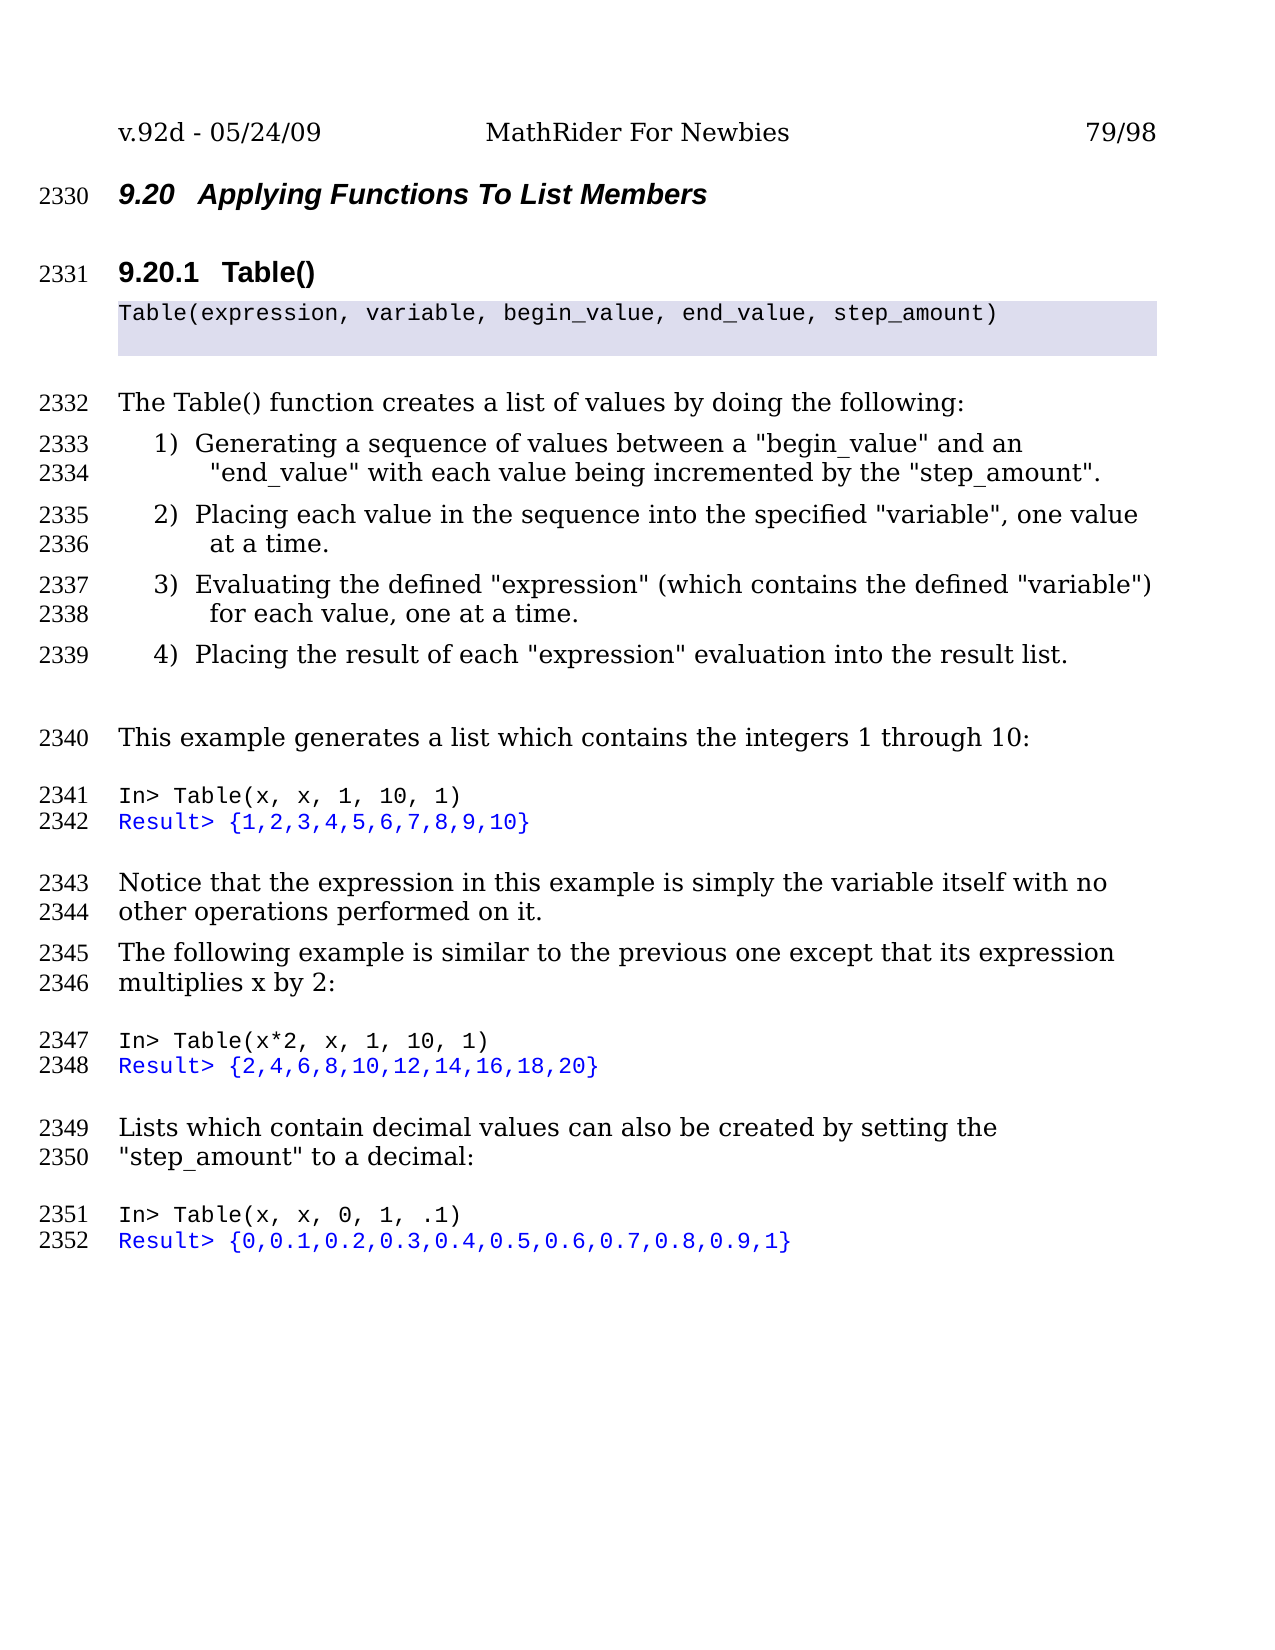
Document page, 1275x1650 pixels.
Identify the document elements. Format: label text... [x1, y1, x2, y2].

text The following example is similar to the previous one except that its expression multiplies x by 2: [118, 939, 1157, 997]
text 1) Generating a sequence of values between a "begin_value" and an "end_value" with each value being incremented by the "step_amount". [153, 429, 1157, 488]
text Result> {1,2,3,4,5,6,7,8,9,10} [118, 810, 1157, 836]
text 4) Placing the result of each "expression" evaluation into the result list. [153, 641, 1157, 670]
text 2) Placing each value in the sequence into the specified "variable", one value at a time. [153, 500, 1157, 558]
subtitle Applying Functions To List Members [118, 177, 1157, 210]
text The Table() function creates a list of values by doing the following: [118, 388, 1157, 417]
text In> Table(x, x, 1, 10, 1) [118, 784, 1157, 810]
text Result> {2,4,6,8,10,12,14,16,18,20} [118, 1055, 1157, 1081]
text Lists which contain decimal values can also be created by setting the "step_amount" to a decimal: [118, 1113, 1157, 1171]
text Result> {0,0.1,0.2,0.3,0.4,0.5,0.6,0.7,0.8,0.9,1} [118, 1229, 1157, 1255]
subtitle Table() [118, 255, 1157, 289]
text In> Table(x, x, 0, 1, .1) [118, 1203, 1157, 1229]
text Notice that the expression in this example is simply the variable itself with no other operations performed on it. [118, 868, 1157, 927]
text This example generates a list which contains the integers 1 through 10: [118, 723, 1157, 752]
text 3) Evaluating the defined "expression" (which contains the defined "variable") for each value, one at a time. [153, 570, 1157, 629]
text In> Table(x*2, x, 1, 10, 1) [118, 1029, 1157, 1055]
table_header Table(expression, variable, begin_value, end_value, step_amount) [118, 301, 1157, 356]
